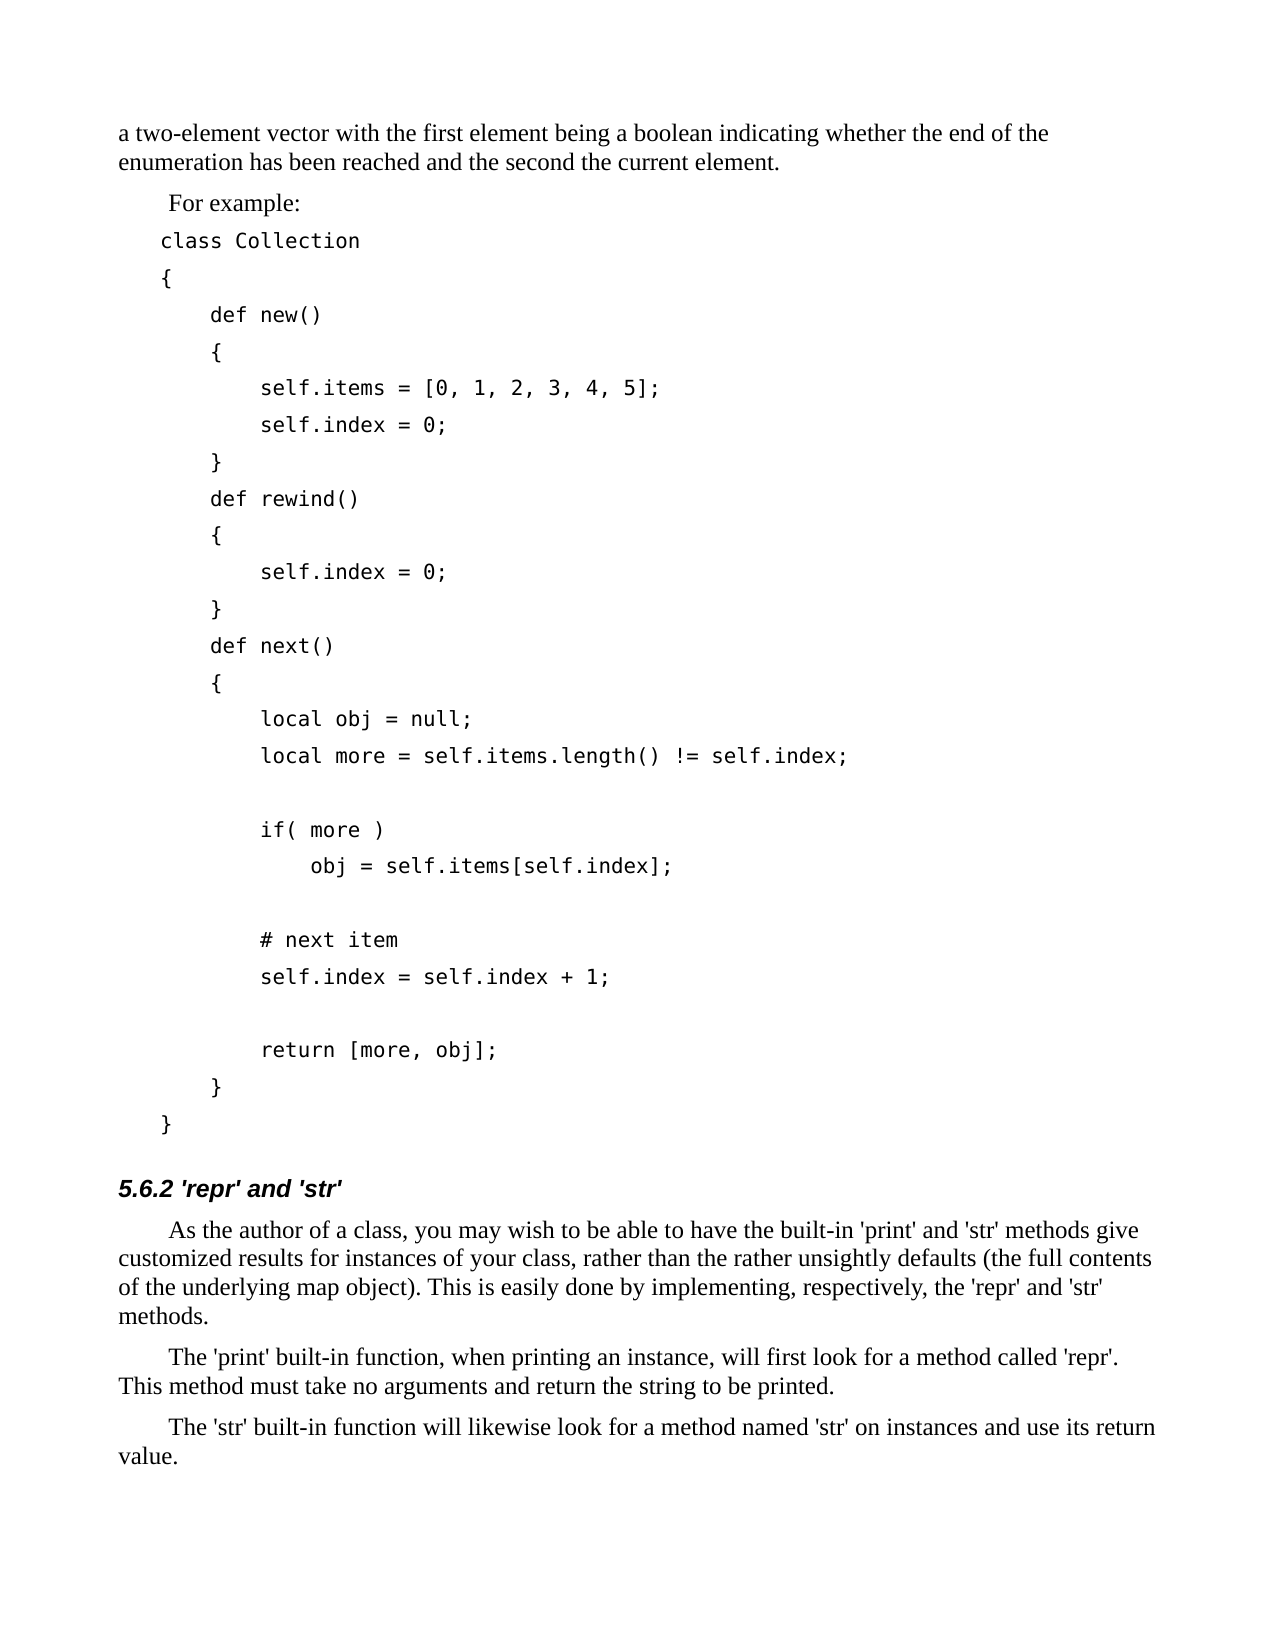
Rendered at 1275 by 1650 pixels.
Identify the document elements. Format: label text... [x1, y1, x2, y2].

text obj = self.items[self.index]; [118, 854, 1157, 879]
text { [118, 340, 1157, 364]
subtitle 5.6.2 'repr' and 'str' [118, 1174, 1157, 1202]
text { [118, 523, 1157, 548]
text def new() [118, 303, 1157, 327]
text As the author of a class, you may wish to be able to have the built-in 'print' and 'str' methods give customized results for instances of your class, rather than the rather unsightly defaults (the full contents of the underlying map object). This is easily done by implementing, respectively, the 'repr' and 'str' methods. [118, 1215, 1157, 1330]
text The 'print' built-in function, when printing an instance, will first look for a method called 'repr'. This method must take no arguments and return the string to be printed. [118, 1342, 1157, 1400]
text return [more, obj]; [118, 1038, 1157, 1063]
text self.items = [0, 1, 2, 3, 4, 5]; [118, 376, 1157, 401]
text self.index = self.index + 1; [118, 965, 1157, 989]
text The 'str' built-in function will likewise look for a method named 'str' on instances and use its return value. [118, 1412, 1157, 1470]
text # next item [118, 928, 1157, 952]
text { [118, 671, 1157, 695]
text } [118, 1075, 1157, 1099]
text } [118, 1112, 1157, 1136]
text local more = self.items.length() != self.index; [118, 744, 1157, 768]
text } [118, 597, 1157, 621]
text { [118, 266, 1157, 290]
text } [118, 450, 1157, 474]
text self.index = 0; [118, 560, 1157, 584]
text local obj = null; [118, 707, 1157, 732]
text a two-element vector with the first element being a boolean indicating whether the end of the enumeration has been reached and the second the current element. [118, 118, 1157, 176]
text For example: [118, 188, 1157, 217]
text class Collection [118, 229, 1157, 254]
text def next() [118, 634, 1157, 658]
text self.index = 0; [118, 413, 1157, 437]
text if( more ) [118, 818, 1157, 842]
text def rewind() [118, 487, 1157, 511]
